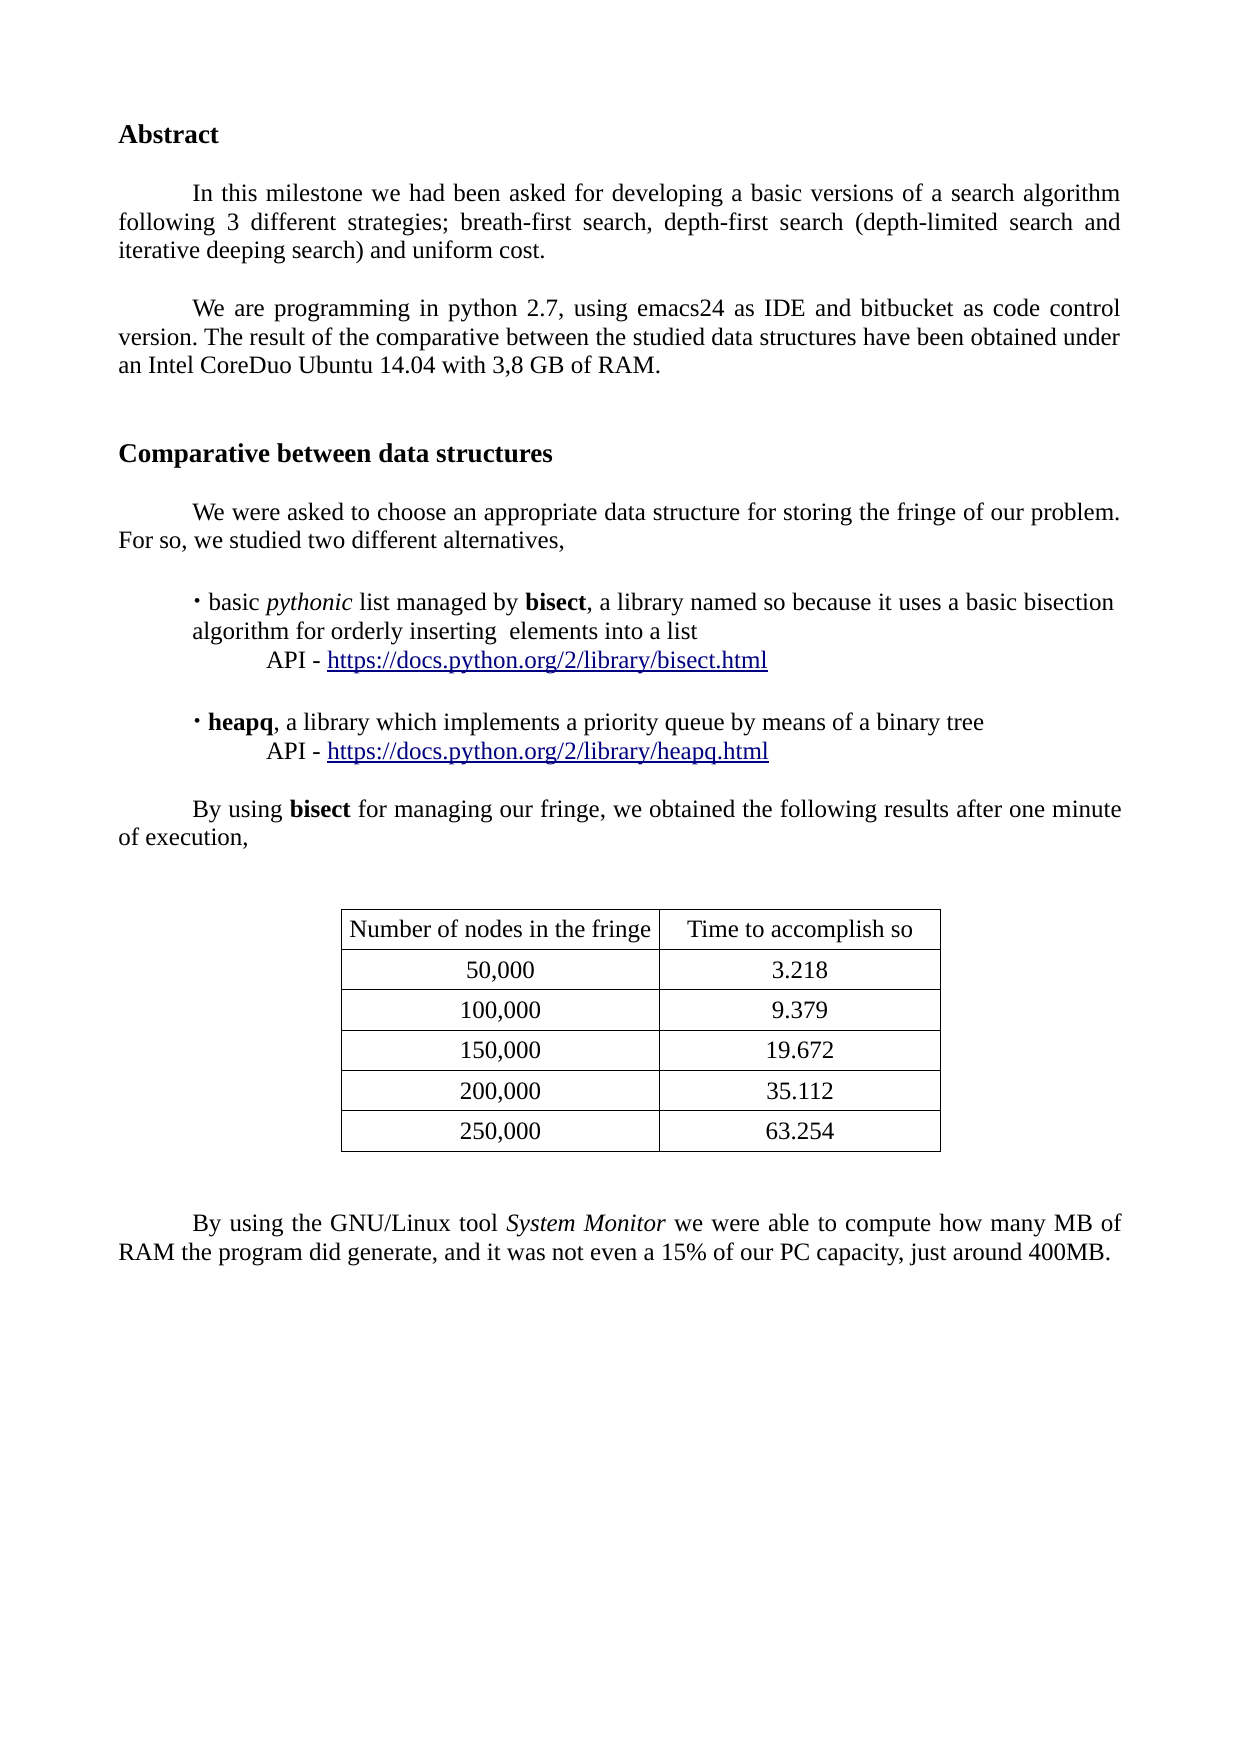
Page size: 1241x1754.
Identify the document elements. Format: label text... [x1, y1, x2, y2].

text API - https://docs.python.org/2/library/bisect.html [118, 645, 1122, 674]
text In this milestone we had been asked for developing a basic versions of a search algorithm following 3 different strategies; breath-first search, depth-first search (depth-limited search and iterative deeping search) and uniform cost. [118, 178, 1122, 264]
table_cell 100,000 [342, 990, 659, 1030]
table_header Time to accomplish so [660, 910, 940, 949]
table_cell 50,000 [342, 950, 659, 989]
table_cell 200,000 [342, 1071, 659, 1110]
table_cell 9.379 [660, 990, 940, 1030]
text We were asked to choose an appropriate data structure for storing the fringe of our problem. For so, we studied two different alternatives, [118, 497, 1122, 554]
text · heapq, a library which implements a priority queue by means of a binary tree API - https://docs.python.org/2/library/heapq.html [118, 703, 1122, 765]
table_header Number of nodes in the fringe [342, 910, 659, 949]
text · basic pythonic list managed by bisect, a library named so because it uses a basic bisection algorithm for orderly inserting elements into a list [118, 583, 1122, 645]
table_cell 63.254 [660, 1111, 940, 1151]
table_cell 250,000 [342, 1111, 659, 1151]
text We are programming in python 2.7, using emacs24 as IDE and bitbucket as code control version. The result of the comparative between the studied data structures have been obtained under an Intel CoreDuo Ubuntu 14.04 with 3,8 GB of RAM. [118, 293, 1122, 379]
table_cell 150,000 [342, 1031, 659, 1070]
text Comparative between data structures [118, 437, 1122, 468]
text By using bisect for managing our fringe, we obtained the following results after one minute of execution, [118, 794, 1122, 851]
text By using the GNU/Linux tool System Monitor we were able to compute how many MB of RAM the program did generate, and it was not even a 15% of our PC capacity, just around 400MB. [118, 1208, 1122, 1266]
table_cell 19.672 [660, 1031, 940, 1070]
table_cell 35.112 [660, 1071, 940, 1110]
table_cell 3.218 [660, 950, 940, 989]
text Abstract [118, 118, 1122, 149]
